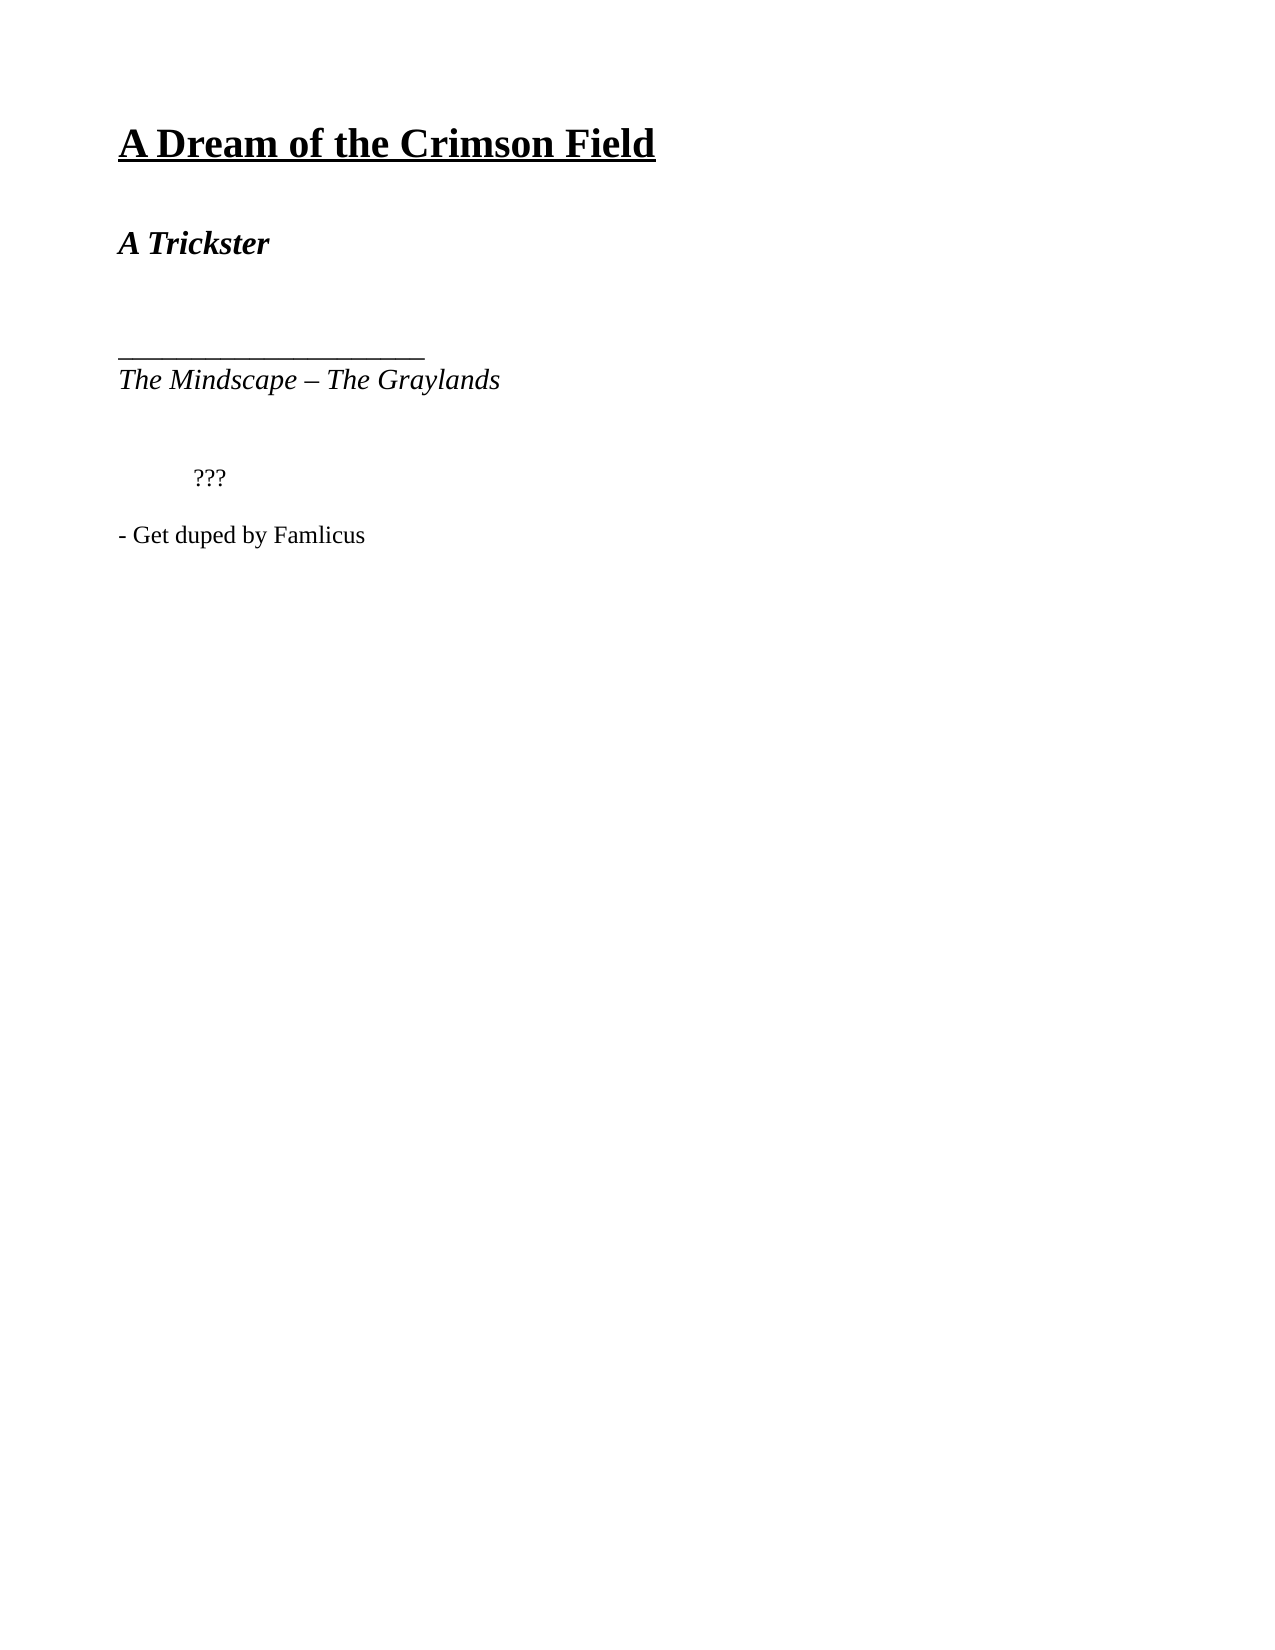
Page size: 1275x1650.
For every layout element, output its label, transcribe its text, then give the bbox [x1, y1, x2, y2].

text The Mindscape – The Graylands [118, 362, 1157, 396]
text - Get duped by Famlicus [118, 521, 1157, 549]
text ??? [118, 463, 1157, 492]
text A Trickster [118, 223, 1157, 262]
text A Dream of the Crimson Field [118, 118, 1157, 166]
text _____________________ [118, 329, 1157, 362]
